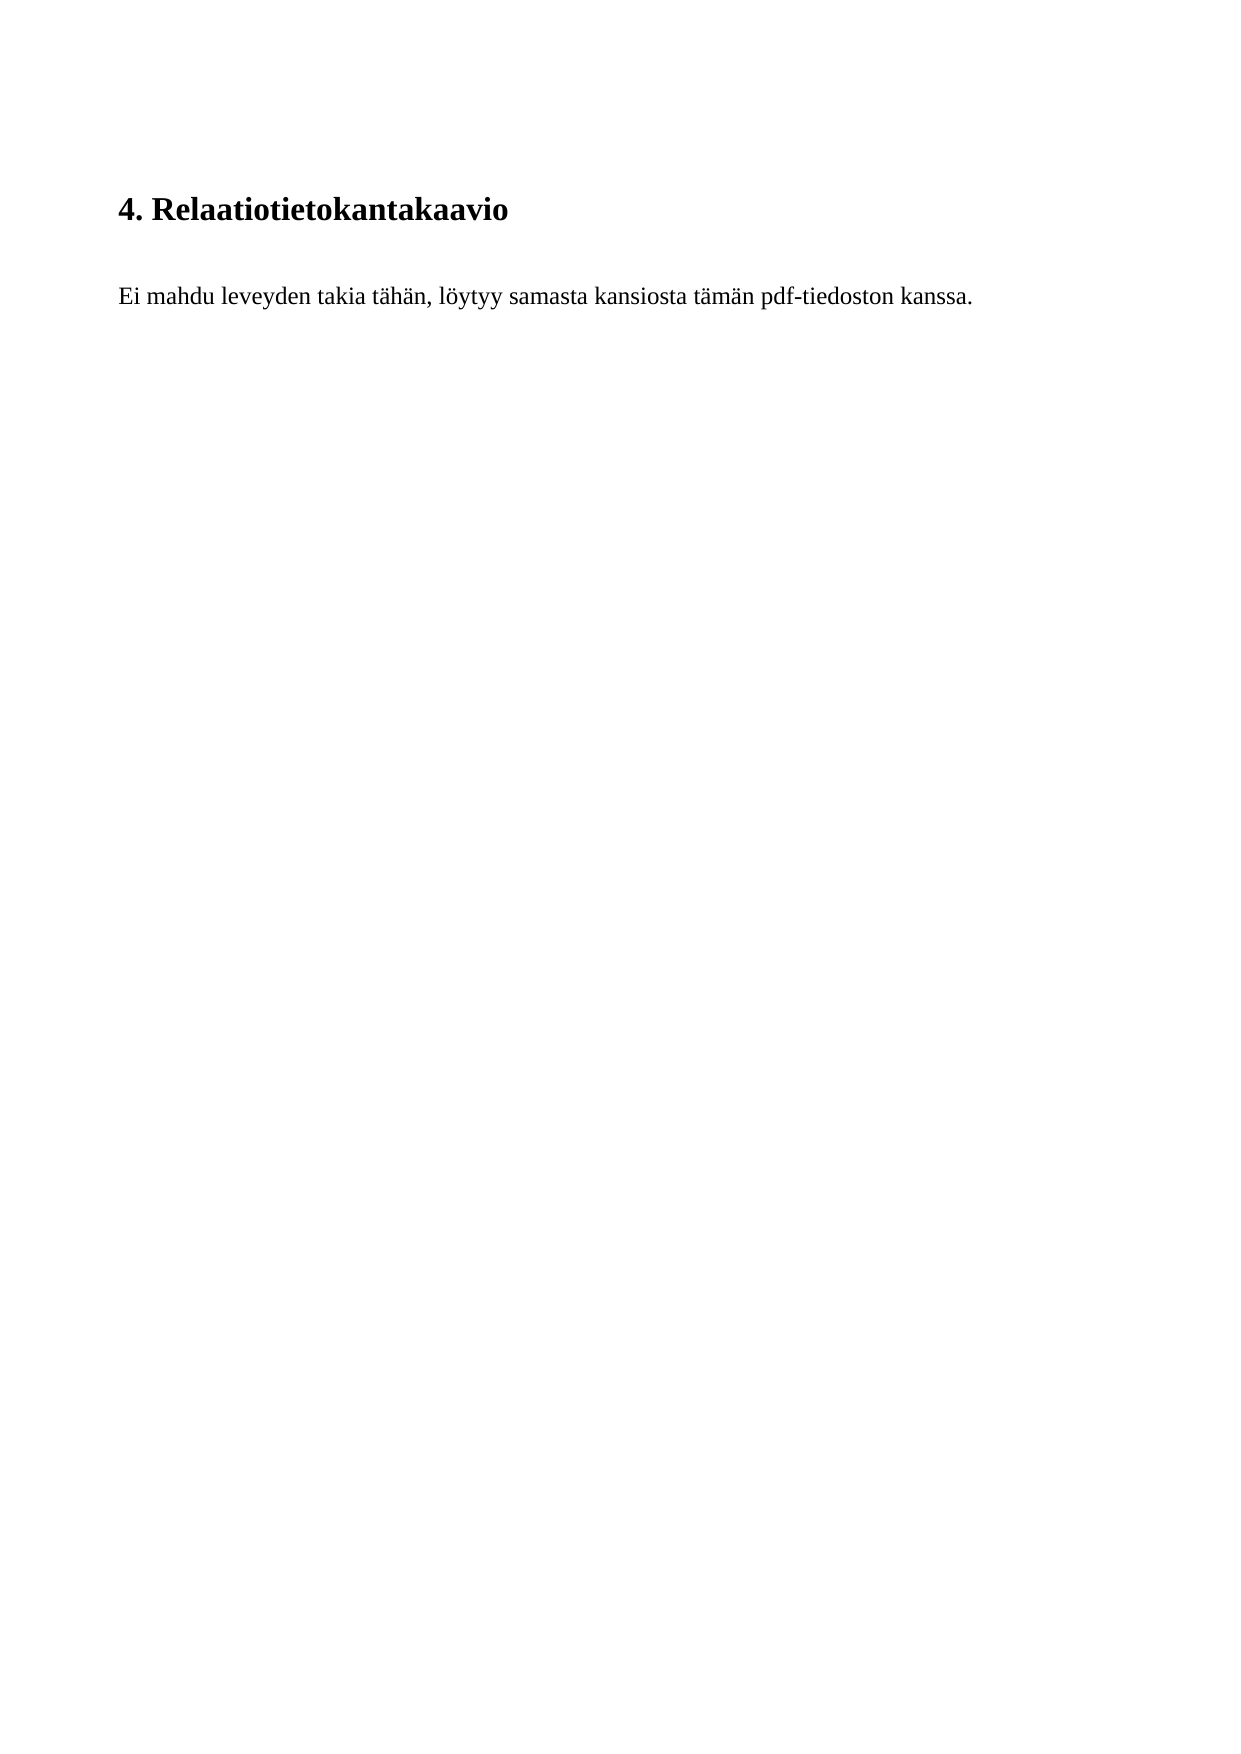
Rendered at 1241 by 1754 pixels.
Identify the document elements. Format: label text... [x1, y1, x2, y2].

subtitle 4. Relaatiotietokantakaavio [118, 189, 1122, 227]
text Ei mahdu leveyden takia tähän, löytyy samasta kansiosta tämän pdf-tiedoston kanssa. [118, 281, 1122, 310]
